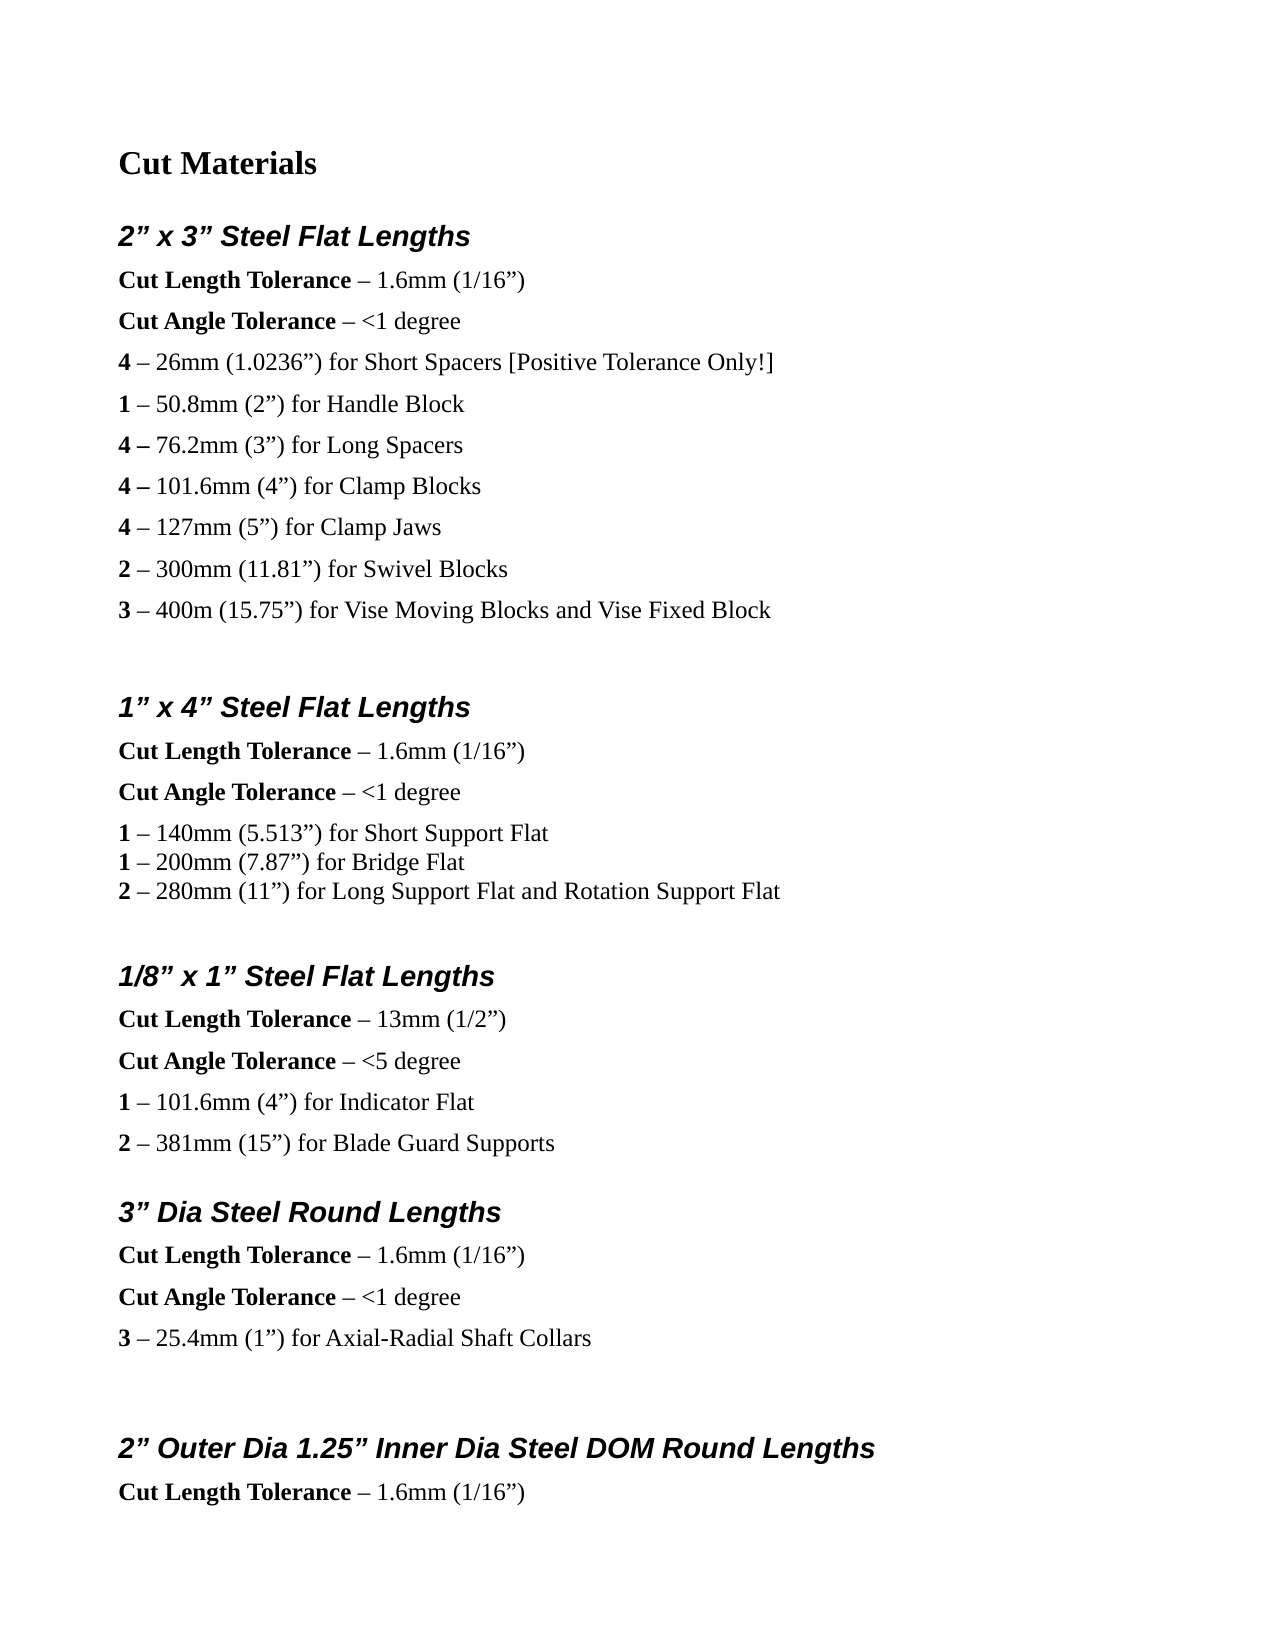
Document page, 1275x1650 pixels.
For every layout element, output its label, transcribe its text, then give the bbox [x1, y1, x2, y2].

subtitle 1” x 4” Steel Flat Lengths [118, 690, 1157, 723]
text 4 – 26mm (1.0236”) for Short Spacers [Positive Tolerance Only!] [118, 347, 1157, 376]
text 1 – 101.6mm (4”) for Indicator Flat [118, 1087, 1157, 1116]
text 2 – 381mm (15”) for Blade Guard Supports [118, 1128, 1157, 1157]
subtitle 2” Outer Dia 1.25” Inner Dia Steel DOM Round Lengths [118, 1431, 1157, 1464]
subtitle 3” Dia Steel Round Lengths [118, 1194, 1157, 1228]
text Cut Angle Tolerance – <5 degree [118, 1046, 1157, 1074]
text 2 – 280mm (11”) for Long Support Flat and Rotation Support Flat [118, 876, 1157, 905]
text 1 – 200mm (7.87”) for Bridge Flat [118, 847, 1157, 876]
text Cut Length Tolerance – 1.6mm (1/16”) [118, 1477, 1157, 1505]
text 4 – 101.6mm (4”) for Clamp Blocks [118, 471, 1157, 500]
text Cut Length Tolerance – 1.6mm (1/16”) [118, 1241, 1157, 1269]
text Cut Length Tolerance – 1.6mm (1/16”) [118, 265, 1157, 294]
text 1 – 140mm (5.513”) for Short Support Flat [118, 818, 1157, 847]
subtitle 2” x 3” Steel Flat Lengths [118, 219, 1157, 252]
text Cut Length Tolerance – 13mm (1/2”) [118, 1004, 1157, 1033]
text 3 – 25.4mm (1”) for Axial-Radial Shaft Collars [118, 1323, 1157, 1352]
text Cut Angle Tolerance – <1 degree [118, 1282, 1157, 1311]
text 1 – 50.8mm (2”) for Handle Block [118, 389, 1157, 417]
subtitle Cut Materials [118, 143, 1157, 181]
text Cut Length Tolerance – 1.6mm (1/16”) [118, 736, 1157, 765]
text Cut Angle Tolerance – <1 degree [118, 777, 1157, 806]
text 4 – 127mm (5”) for Clamp Jaws [118, 512, 1157, 541]
text 2 – 300mm (11.81”) for Swivel Blocks [118, 554, 1157, 582]
text 4 – 76.2mm (3”) for Long Spacers [118, 430, 1157, 459]
subtitle 1/8” x 1” Steel Flat Lengths [118, 958, 1157, 992]
text Cut Angle Tolerance – <1 degree [118, 306, 1157, 335]
text 3 – 400m (15.75”) for Vise Moving Blocks and Vise Fixed Block [118, 595, 1157, 624]
